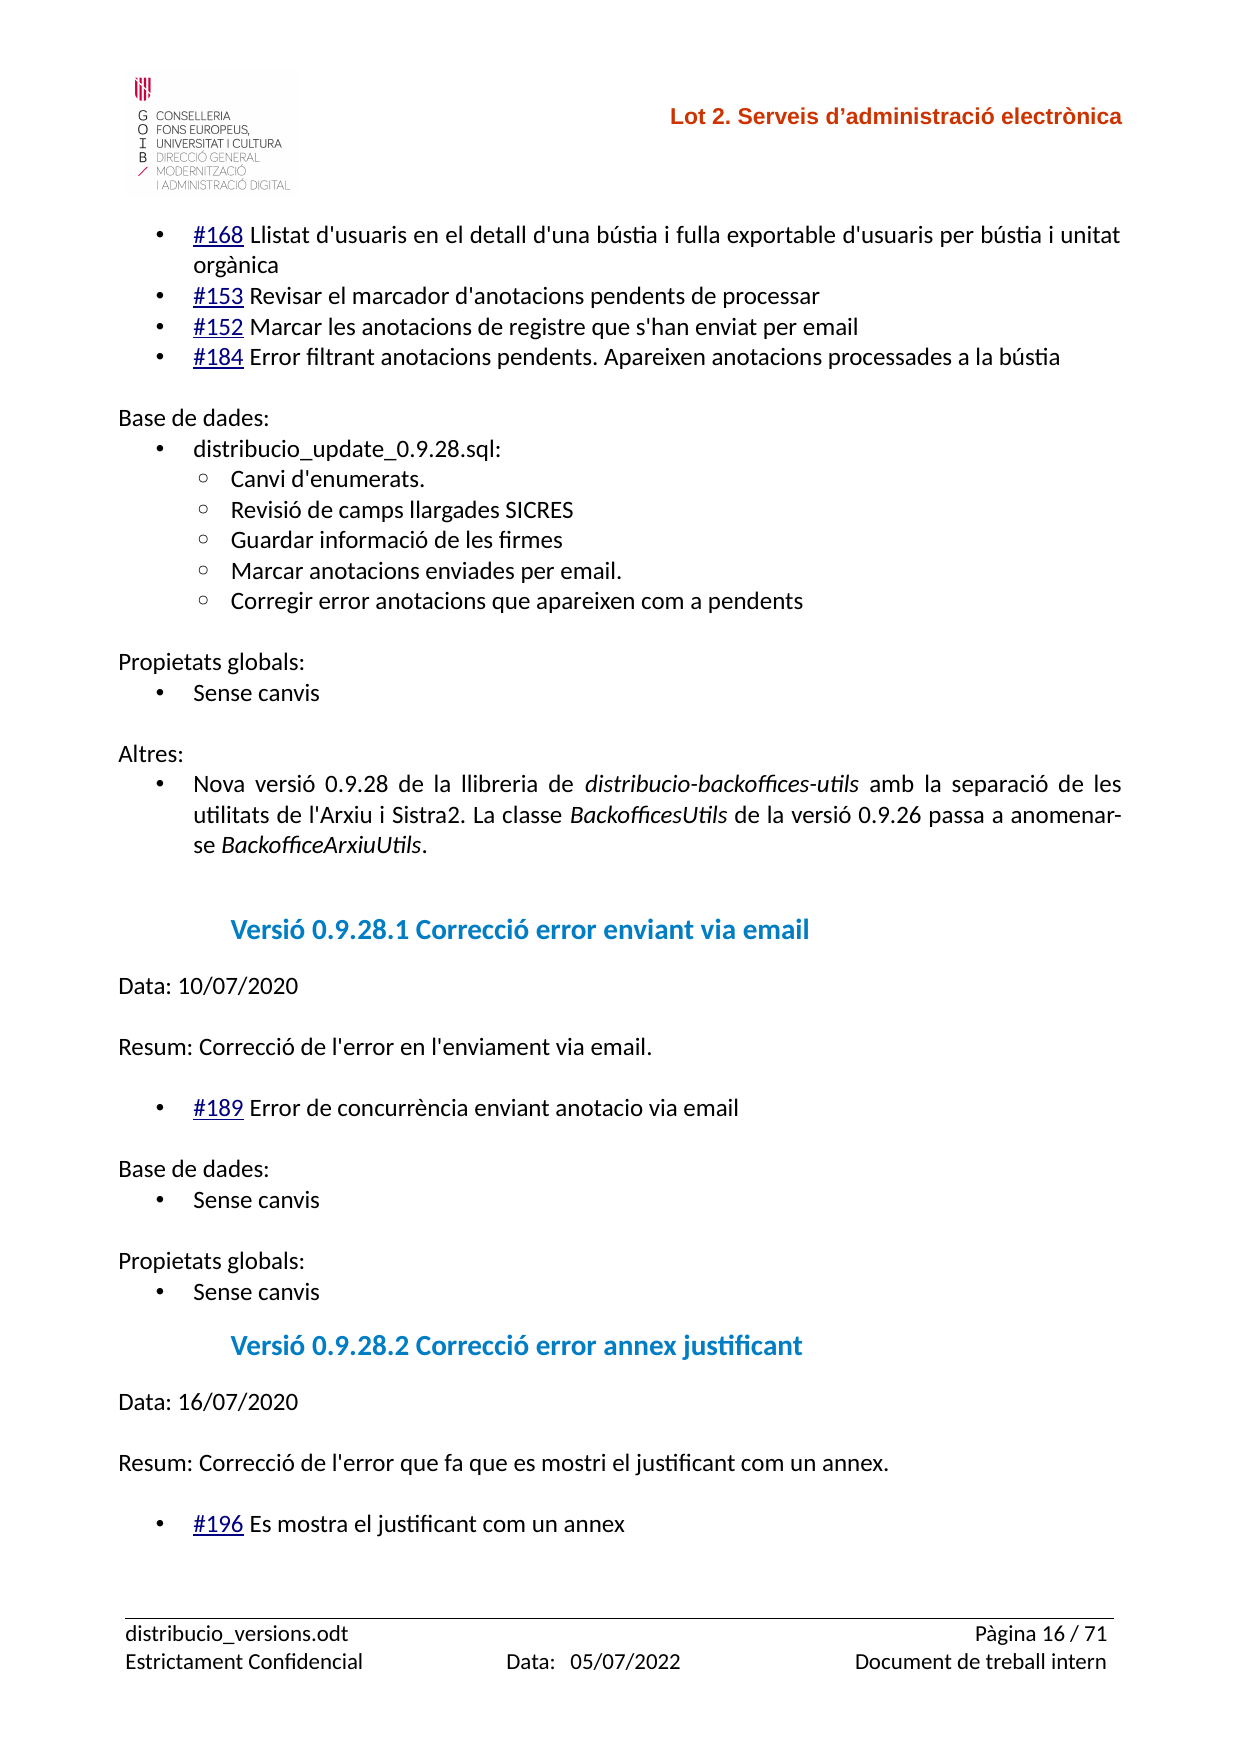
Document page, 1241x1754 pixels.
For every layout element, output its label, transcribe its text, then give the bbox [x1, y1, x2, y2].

list Revisió de camps llargades SICRES [193, 494, 1122, 524]
list Corregir error anotacions que apareixen com a pendents [193, 585, 1122, 616]
list #153 Revisar el marcador d'anotacions pendents de processar [156, 280, 1122, 311]
text Data: 16/07/2020 [118, 1386, 1122, 1417]
list Sense canvis [156, 1184, 1122, 1215]
subtitle Versió 0.9.28.2 Correcció error annex justificant [153, 1327, 1122, 1362]
list distribucio_update_0.9.28.sql: [156, 433, 1122, 463]
text Data: 10/07/2020 [118, 971, 1122, 1001]
subtitle Versió 0.9.28.1 Correcció error enviant via email [153, 911, 1122, 947]
list #168 Llistat d'usuaris en el detall d'una bústia i fulla exportable d'usuaris per bústia i unitat orgànica [156, 219, 1122, 280]
list Guardar informació de les firmes [193, 524, 1122, 555]
list Canvi d'enumerats. [193, 463, 1122, 494]
text Resum: Correcció de l'error que fa que es mostri el justificant com un annex. [118, 1447, 1122, 1478]
text Altres: [118, 738, 1122, 768]
list #184 Error filtrant anotacions pendents. Apareixen anotacions processades a la bústia [156, 341, 1122, 372]
list #196 Es mostra el justificant com un annex [156, 1508, 1122, 1539]
text Propietats globals: [118, 646, 1122, 677]
list Sense canvis [156, 677, 1122, 707]
list #152 Marcar les anotacions de registre que s'han enviat per email [156, 311, 1122, 341]
list Sense canvis [156, 1276, 1122, 1306]
text Base de dades: [118, 402, 1122, 433]
text Resum: Correcció de l'error en l'enviament via email. [118, 1032, 1122, 1062]
text Base de dades: [118, 1154, 1122, 1184]
list Marcar anotacions enviades per email. [193, 555, 1122, 585]
picture [126, 70, 299, 197]
list Nova versió 0.9.28 de la llibreria de distribucio-backoffices-utils amb la separació de les utilitats de l'Arxiu i Sistra2. La classe BackofficesUtils de la versió 0.9.26 passa a anomenar-se BackofficeArxiuUtils. [156, 768, 1122, 860]
text Propietats globals: [118, 1245, 1122, 1276]
list #189 Error de concurrència enviant anotacio via email [156, 1093, 1122, 1123]
